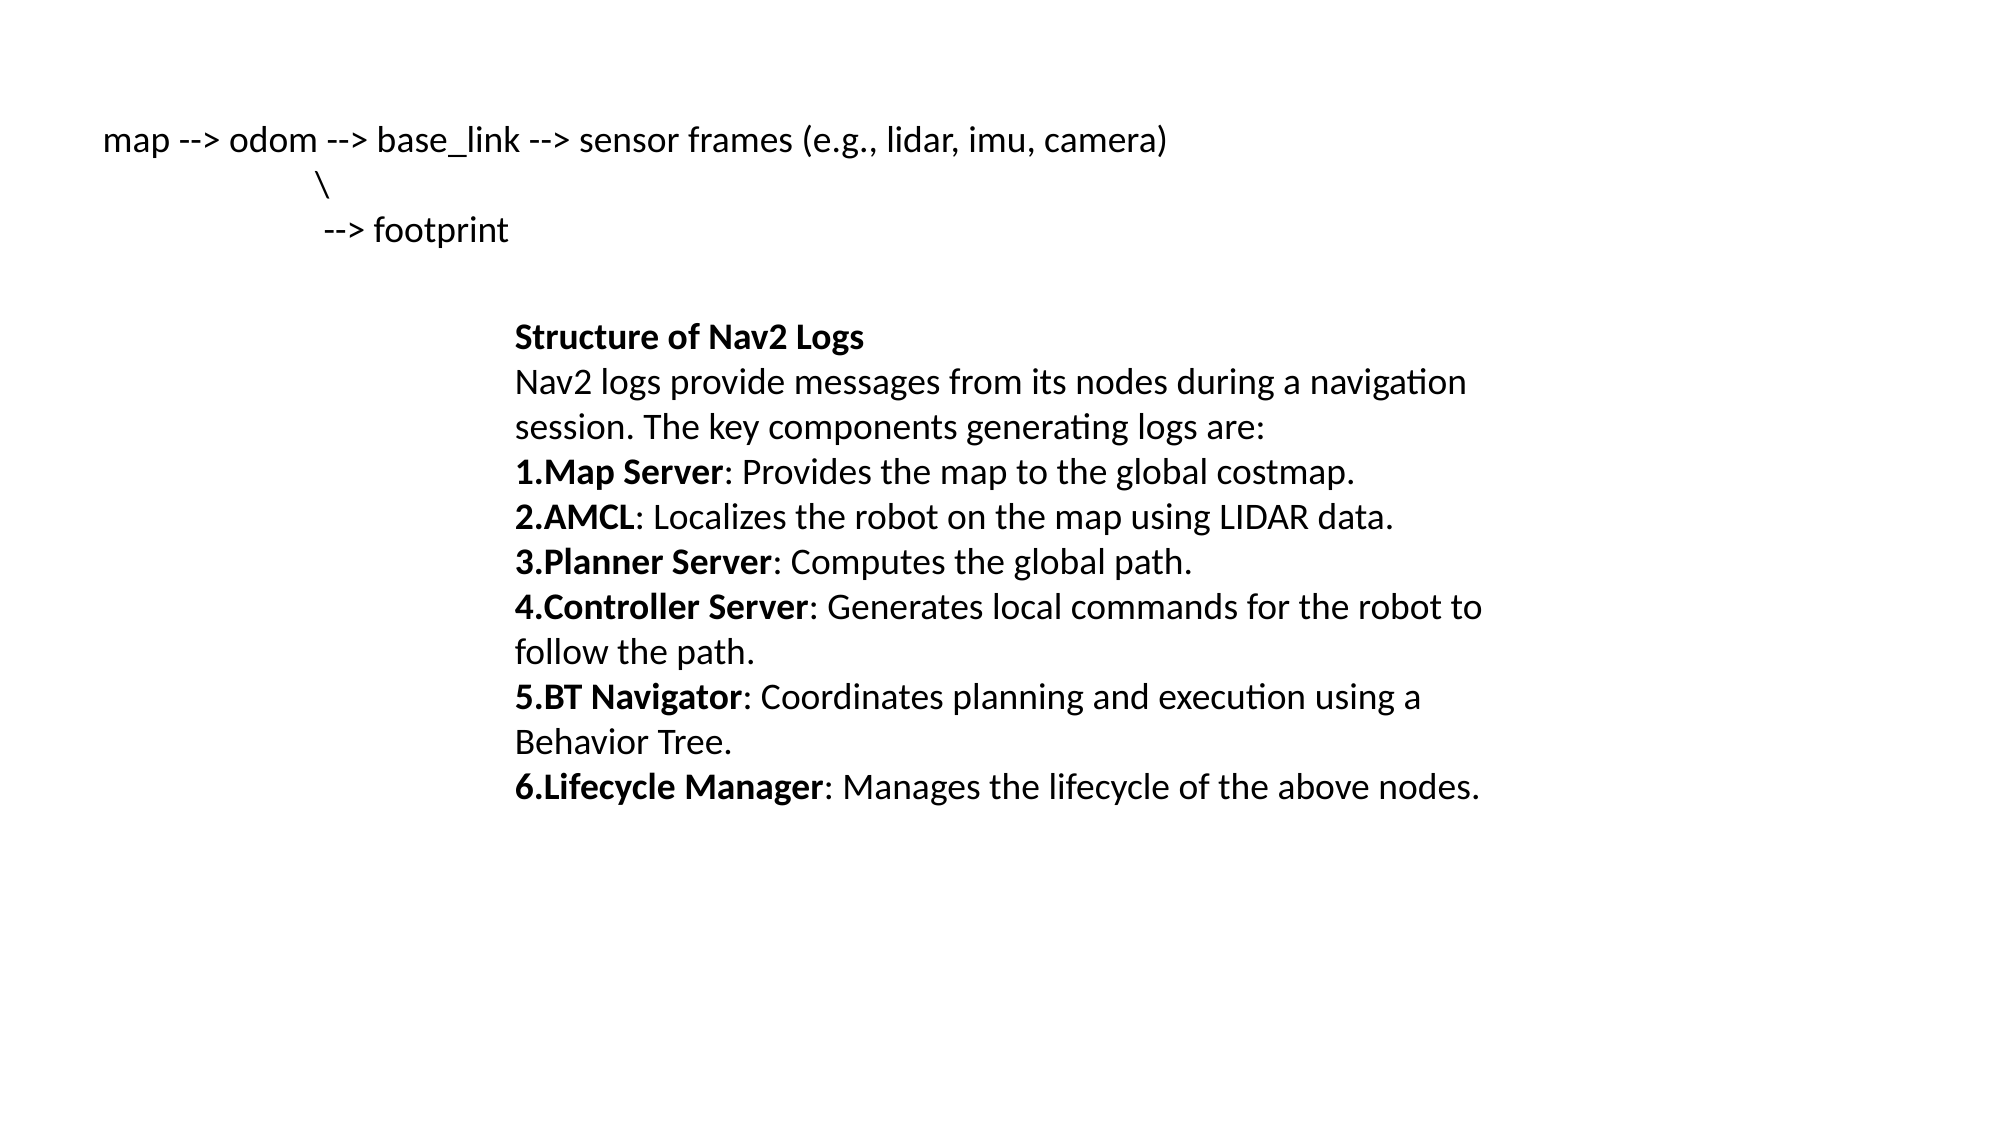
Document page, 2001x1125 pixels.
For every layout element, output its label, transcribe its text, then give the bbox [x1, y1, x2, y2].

text_box map --> odom --> base_link --> sensor frames (e.g., lidar, imu, camera) \ --> footprint [87, 108, 1850, 258]
text_box Structure of Nav2 Logs Nav2 logs provide messages from its nodes during a navigation session. The key components generating logs are: Map Server: Provides the map to the global costmap. AMCL: Localizes the robot on the map using LIDAR data. Planner Server: Computes the global path. Controller Server: Generates local commands for the robot to follow the path. BT Navigator: Coordinates planning and execution using a Behavior Tree. Lifecycle Manager: Manages the lifecycle of the above nodes. [500, 304, 1500, 815]
